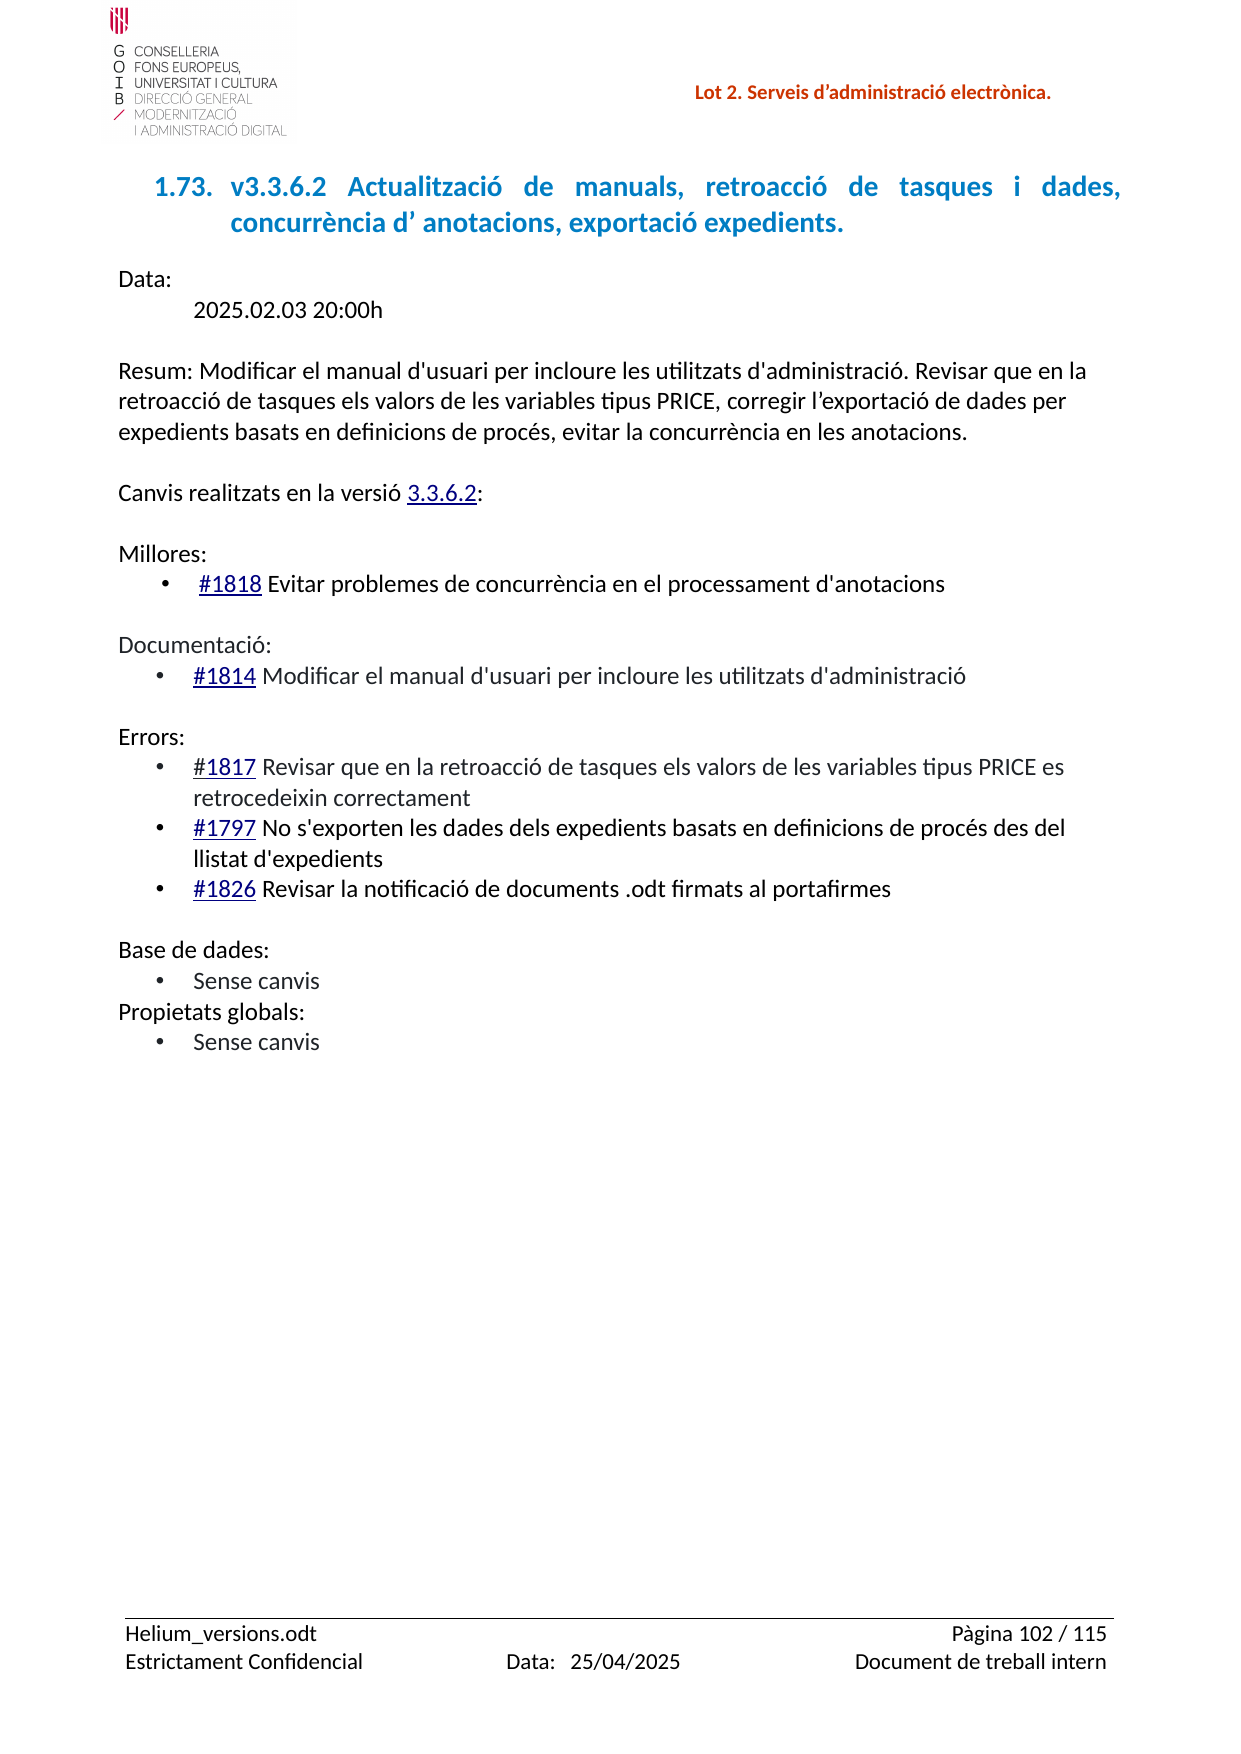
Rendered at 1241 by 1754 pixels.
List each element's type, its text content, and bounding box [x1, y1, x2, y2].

text 2025.02.03 20:00h [118, 294, 1122, 324]
list #1818 Evitar problemes de concurrència en el processament d'anotacions [161, 568, 1122, 599]
list #1797 No s'exporten les dades dels expedients basats en definicions de procés des del llistat d'expedients [156, 813, 1122, 874]
subtitle v3.3.6.2 Actualització de manuals, retroacció de tasques i dades, concurrència d’ anotacions, exportació expedients. [153, 168, 1122, 239]
text Data: [118, 263, 1122, 294]
list #1826 Revisar la notificació de documents .odt firmats al portafirmes [156, 874, 1122, 904]
text Canvis realitzats en la versió 3.3.6.2: [118, 477, 1122, 507]
text Documentació: [118, 629, 1122, 660]
list #1814 Modificar el manual d'usuari per incloure les utilitzats d'administració [156, 660, 1122, 691]
list Sense canvis [156, 1026, 1122, 1057]
text Base de dades: [118, 935, 1122, 965]
list #1817 Revisar que en la retroacció de tasques els valors de les variables tipus PRICE es retrocedeixin correctament [156, 752, 1122, 813]
text Errors: [118, 721, 1122, 752]
text Resum: Modificar el manual d'usuari per incloure les utilitzats d'administració. Revisar que en la retroacció de tasques els valors de les variables tipus PRICE, corregir l’exportació de dades per expedients basats en definicions de procés, evitar la concurrència en les anotacions. [118, 355, 1122, 446]
picture [100, 0, 297, 144]
text Millores: [118, 538, 1122, 568]
text Propietats globals: [118, 996, 1122, 1026]
list Sense canvis [156, 965, 1122, 996]
